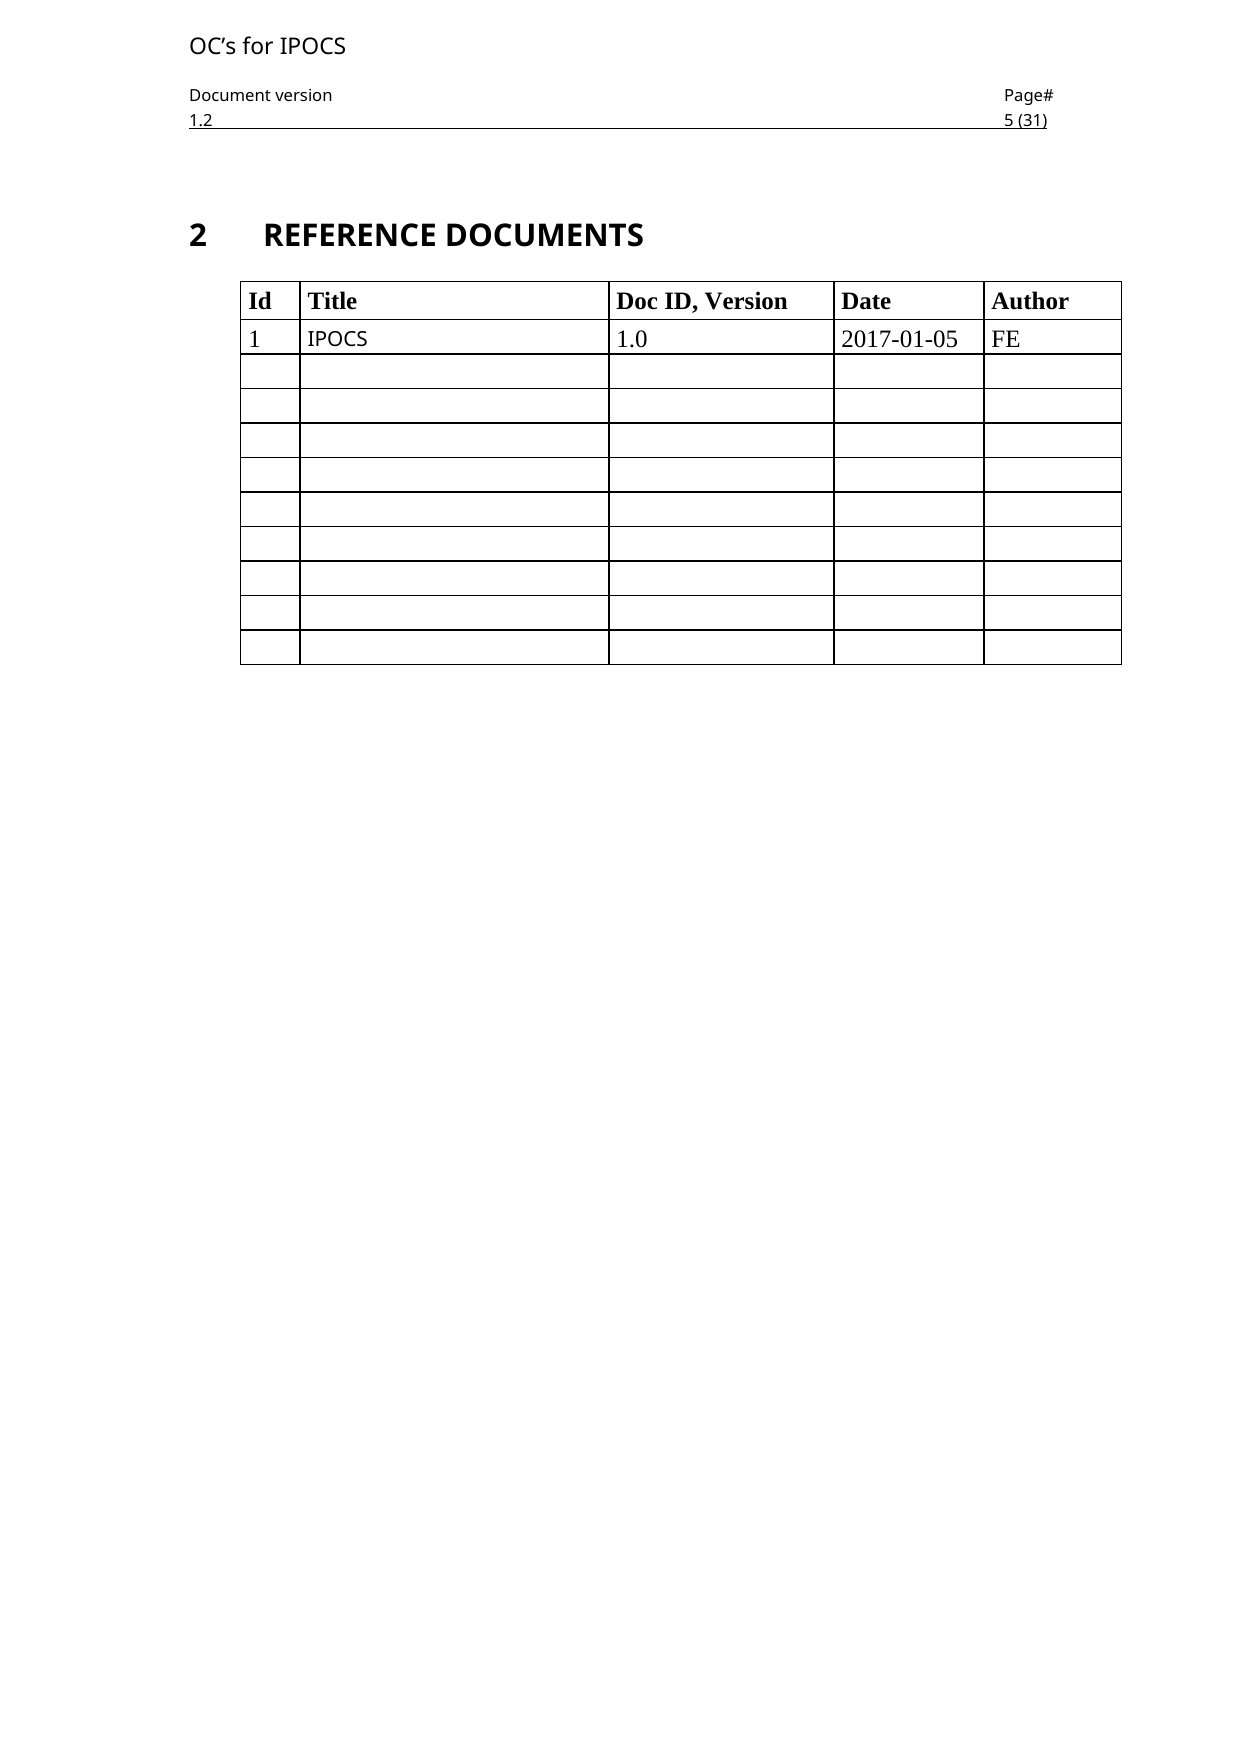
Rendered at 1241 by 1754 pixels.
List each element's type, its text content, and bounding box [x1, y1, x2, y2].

table_cell [835, 562, 983, 594]
table_cell [610, 631, 833, 663]
subtitle REFERENCE DOCUMENTS [189, 213, 1122, 256]
table_cell [241, 355, 299, 388]
table_cell [985, 458, 1121, 491]
table_cell [301, 458, 608, 491]
table_cell [610, 458, 833, 491]
table_cell [301, 631, 608, 663]
table_cell [301, 355, 608, 388]
table_cell [835, 355, 983, 388]
table_cell [835, 458, 983, 491]
table_cell IPOCS [301, 320, 608, 353]
table_cell [610, 527, 833, 560]
table_cell [985, 596, 1121, 629]
table_cell [241, 458, 299, 491]
table_cell [610, 355, 833, 388]
table_cell FE [985, 320, 1121, 353]
table_cell [835, 424, 983, 457]
table_cell [241, 424, 299, 457]
table_cell [301, 562, 608, 594]
table_cell [985, 424, 1121, 457]
table_cell [610, 562, 833, 594]
table_cell [241, 527, 299, 560]
table_cell [610, 493, 833, 526]
table_header Doc ID, Version [610, 282, 833, 319]
table_header Author [985, 282, 1121, 319]
table_cell [835, 596, 983, 629]
table_cell 1 [241, 320, 299, 353]
table_cell [241, 562, 299, 594]
table_cell [985, 631, 1121, 663]
table_cell 1.0 [610, 320, 833, 353]
table_cell [241, 596, 299, 629]
table_cell [301, 596, 608, 629]
table_cell [610, 389, 833, 422]
table_cell [985, 389, 1121, 422]
table_cell [835, 389, 983, 422]
table_header Id [241, 282, 299, 319]
table_header Title [301, 282, 608, 319]
table_cell [241, 631, 299, 663]
table_cell [610, 424, 833, 457]
table_cell [610, 596, 833, 629]
table_cell [301, 493, 608, 526]
table_cell 2017-01-05 [835, 320, 983, 353]
table_cell [985, 562, 1121, 594]
table_cell [835, 527, 983, 560]
table_cell [985, 355, 1121, 388]
table_cell [985, 493, 1121, 526]
table_cell [301, 424, 608, 457]
table_cell [241, 389, 299, 422]
table_cell [835, 493, 983, 526]
table_cell [301, 389, 608, 422]
table_header Date [835, 282, 983, 319]
table_cell [835, 631, 983, 663]
table_cell [985, 527, 1121, 560]
table_cell [241, 493, 299, 526]
table_cell [301, 527, 608, 560]
